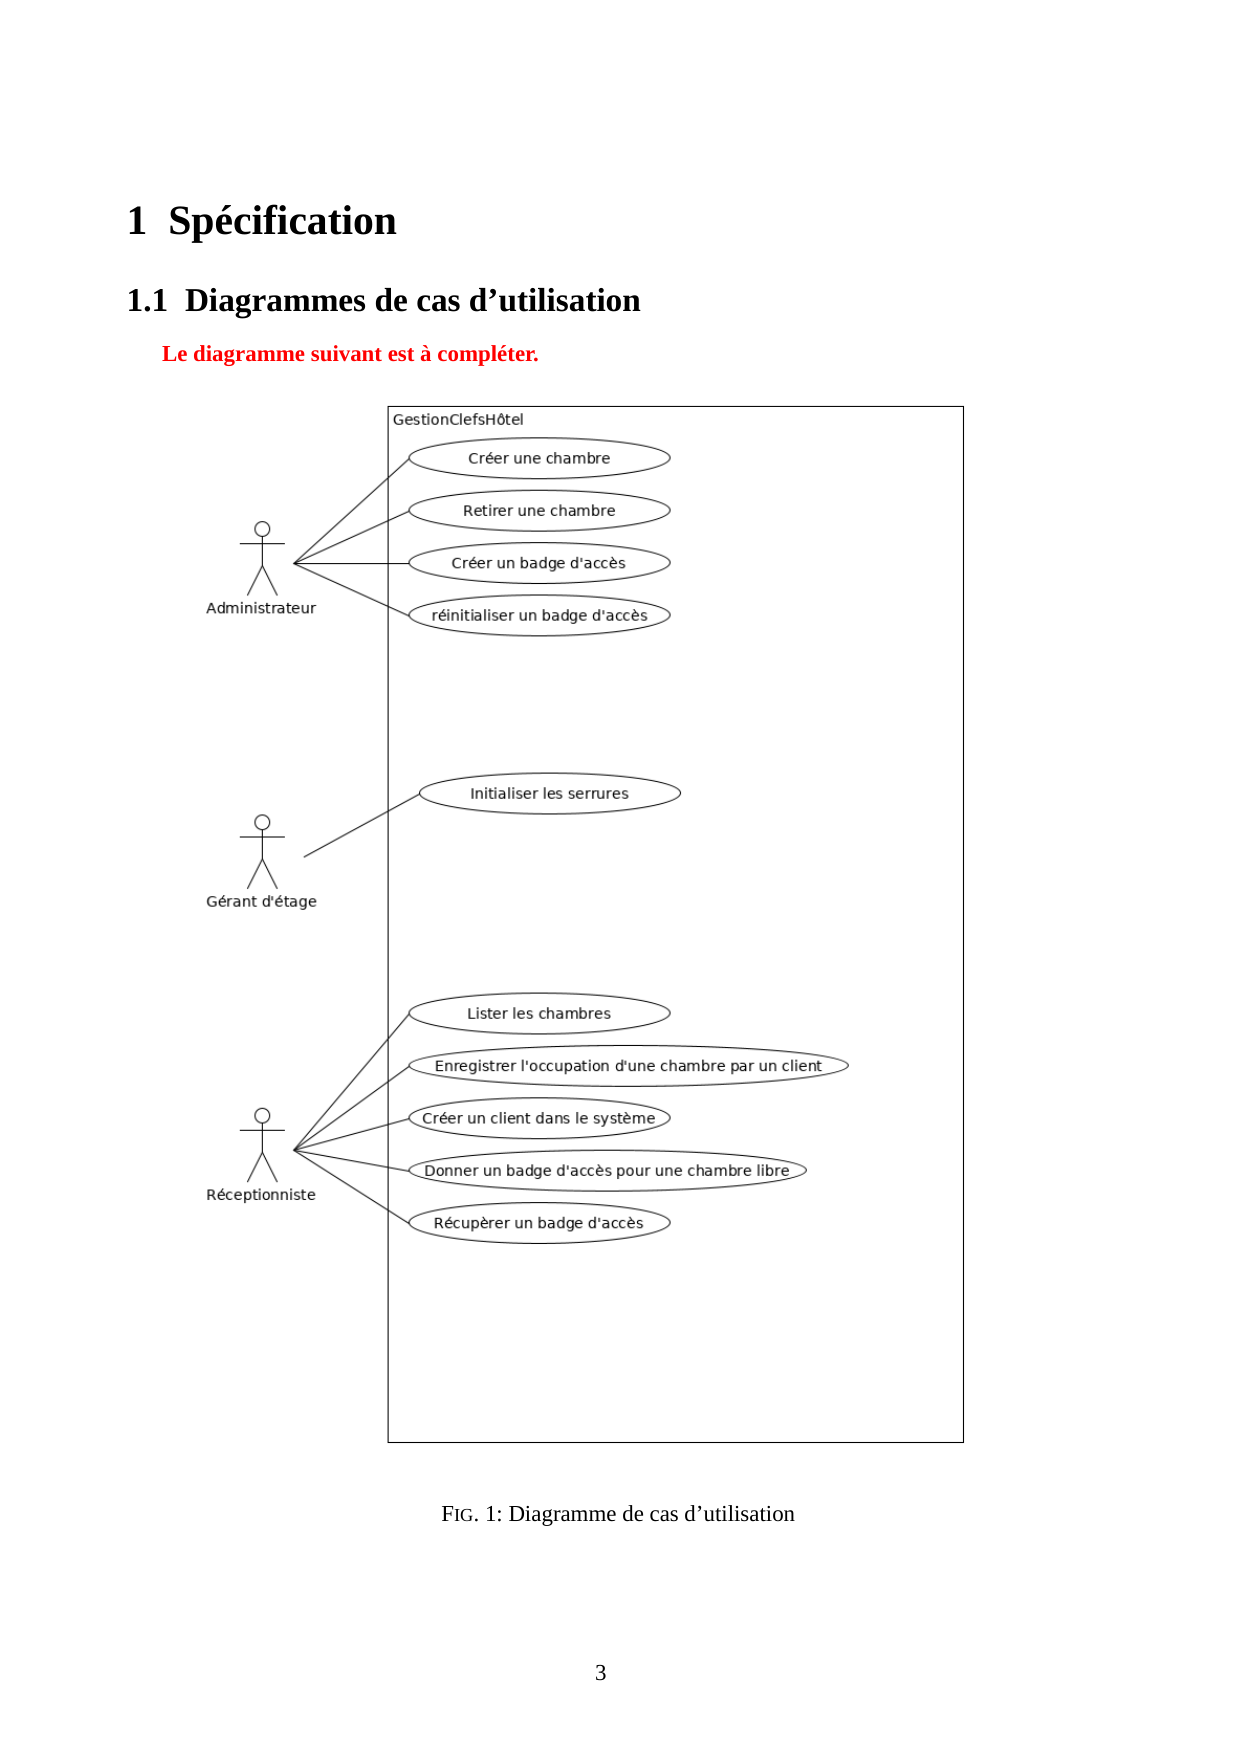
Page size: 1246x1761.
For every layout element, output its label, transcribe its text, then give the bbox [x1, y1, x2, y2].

text Le diagramme suivant est à compléter. [126, 340, 1075, 366]
subtitle 1 Spécification [126, 195, 1075, 243]
subtitle 1.1 Diagrammes de cas d’utilisation [126, 281, 1075, 319]
text Fig. 1: Diagramme de cas d’utilisation [126, 1500, 1075, 1527]
picture [178, 385, 985, 1464]
